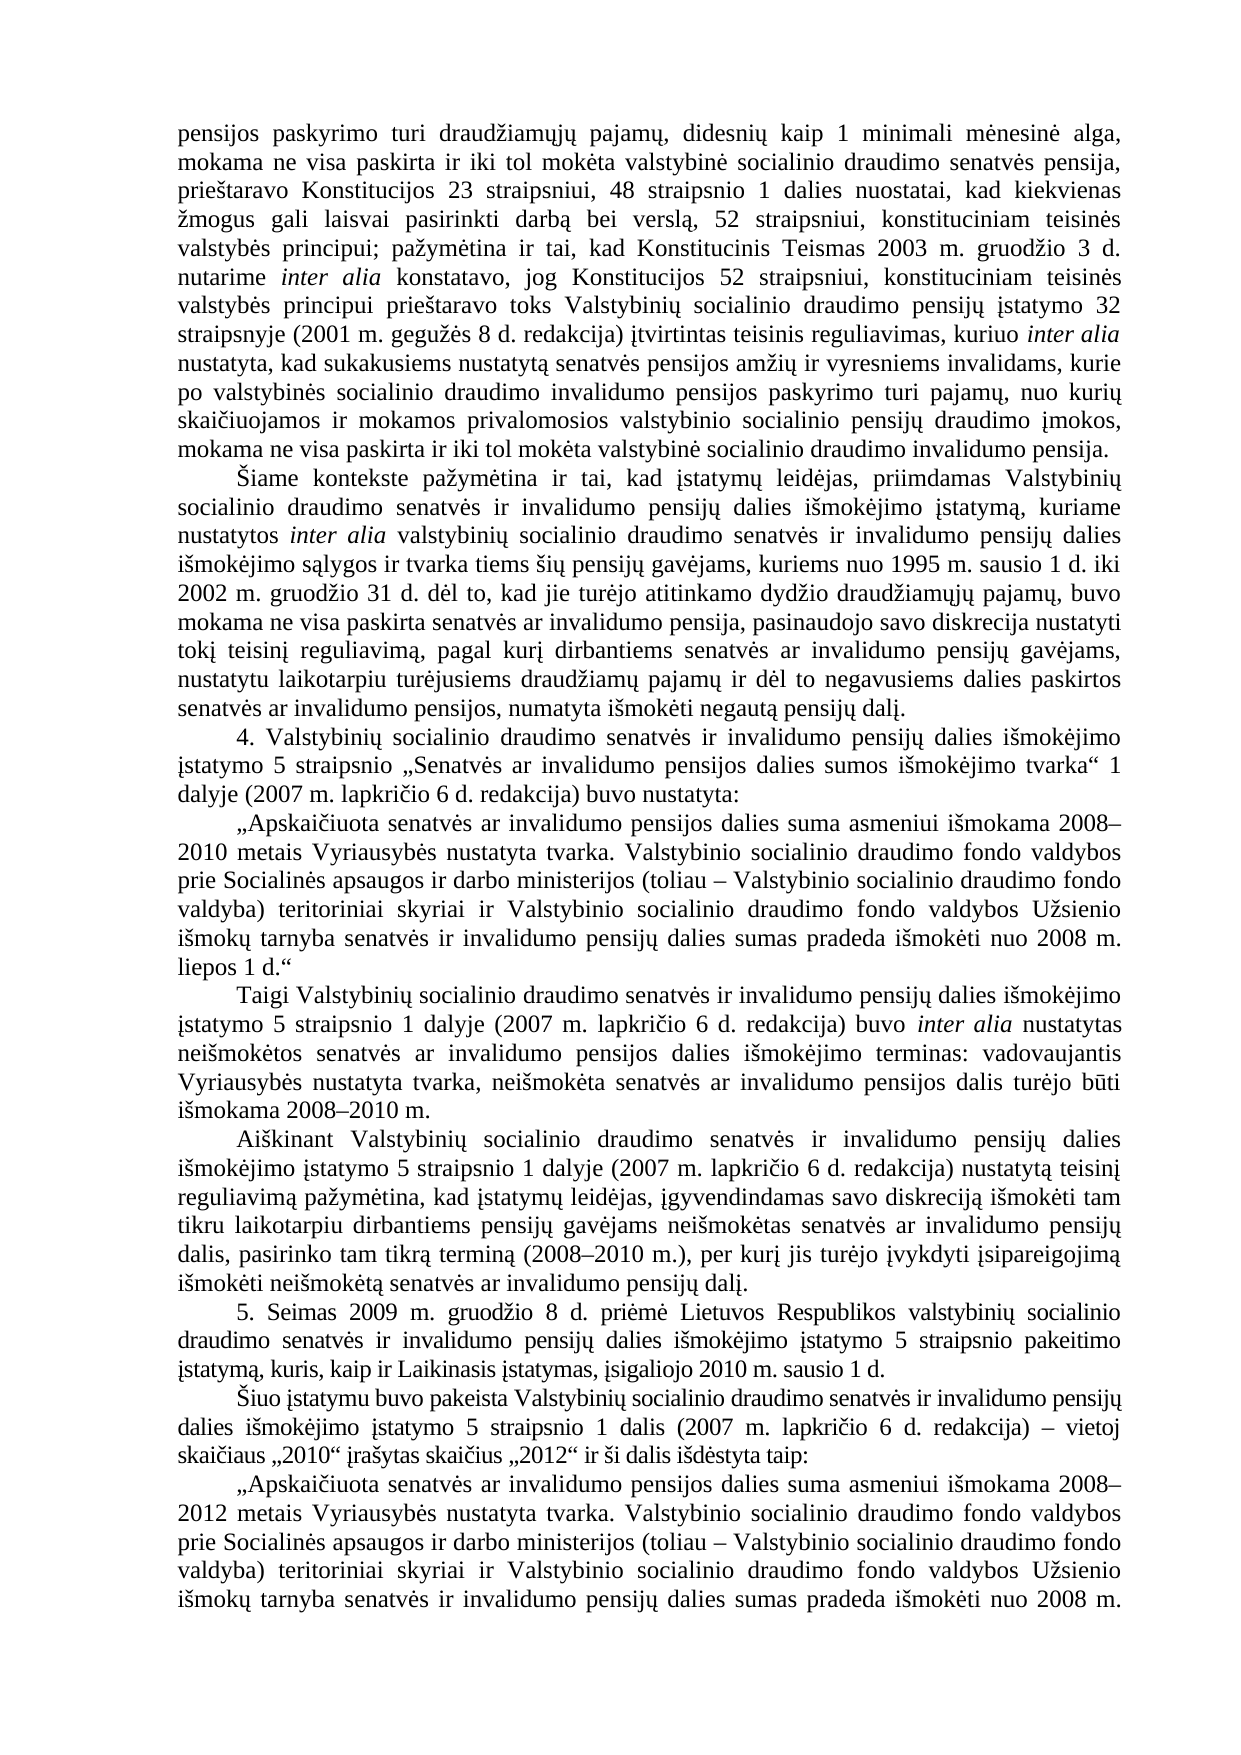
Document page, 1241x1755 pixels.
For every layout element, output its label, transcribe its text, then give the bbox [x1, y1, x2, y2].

text „Apskaičiuota senatvės ar invalidumo pensijos dalies suma asmeniui išmokama 2008–2010 metais Vyriausybės nustatyta tvarka. Valstybinio socialinio draudimo fondo valdybos prie Socialinės apsaugos ir darbo ministerijos (toliau – Valstybinio socialinio draudimo fondo valdyba) teritoriniai skyriai ir Valstybinio socialinio draudimo fondo valdybos Užsienio išmokų tarnyba senatvės ir invalidumo pensijų dalies sumas pradeda išmokėti nuo 2008 m. liepos 1 d.“ [177, 808, 1122, 981]
text Šiame kontekste pažymėtina ir tai, kad įstatymų leidėjas, priimdamas Valstybinių socialinio draudimo senatvės ir invalidumo pensijų dalies išmokėjimo įstatymą, kuriame nustatytos inter alia valstybinių socialinio draudimo senatvės ir invalidumo pensijų dalies išmokėjimo sąlygos ir tvarka tiems šių pensijų gavėjams, kuriems nuo 1995 m. sausio 1 d. iki 2002 m. gruodžio 31 d. dėl to, kad jie turėjo atitinkamo dydžio draudžiamųjų pajamų, buvo mokama ne visa paskirta senatvės ar invalidumo pensija, pasinaudojo savo diskrecija nustatyti tokį teisinį reguliavimą, pagal kurį dirbantiems senatvės ar invalidumo pensijų gavėjams, nustatytu laikotarpiu turėjusiems draudžiamų pajamų ir dėl to negavusiems dalies paskirtos senatvės ar invalidumo pensijos, numatyta išmokėti negautą pensijų dalį. [177, 463, 1122, 722]
text Aiškinant Valstybinių socialinio draudimo senatvės ir invalidumo pensijų dalies išmokėjimo įstatymo 5 straipsnio 1 dalyje (2007 m. lapkričio 6 d. redakcija) nustatytą teisinį reguliavimą pažymėtina, kad įstatymų leidėjas, įgyvendindamas savo diskreciją išmokėti tam tikru laikotarpiu dirbantiems pensijų gavėjams neišmokėtas senatvės ar invalidumo pensijų dalis, pasirinko tam tikrą terminą (2008–2010 m.), per kurį jis turėjo įvykdyti įsipareigojimą išmokėti neišmokėtą senatvės ar invalidumo pensijų dalį. [177, 1124, 1122, 1297]
text Šiuo įstatymu buvo pakeista Valstybinių socialinio draudimo senatvės ir invalidumo pensijų dalies išmokėjimo įstatymo 5 straipsnio 1 dalis (2007 m. lapkričio 6 d. redakcija) – vietoj skaičiaus „2010“ įrašytas skaičius „2012“ ir ši dalis išdėstyta taip: [177, 1383, 1122, 1469]
text Taigi Valstybinių socialinio draudimo senatvės ir invalidumo pensijų dalies išmokėjimo įstatymo 5 straipsnio 1 dalyje (2007 m. lapkričio 6 d. redakcija) buvo inter alia nustatytas neišmokėtos senatvės ar invalidumo pensijos dalies išmokėjimo terminas: vadovaujantis Vyriausybės nustatyta tvarka, neišmokėta senatvės ar invalidumo pensijos dalis turėjo būti išmokama 2008–2010 m. [177, 981, 1122, 1124]
text „Apskaičiuota senatvės ar invalidumo pensijos dalies suma asmeniui išmokama 2008–2012 metais Vyriausybės nustatyta tvarka. Valstybinio socialinio draudimo fondo valdybos prie Socialinės apsaugos ir darbo ministerijos (toliau – Valstybinio socialinio draudimo fondo valdyba) teritoriniai skyriai ir Valstybinio socialinio draudimo fondo valdybos Užsienio išmokų tarnyba senatvės ir invalidumo pensijų dalies sumas pradeda išmokėti nuo 2008 m. [177, 1469, 1122, 1613]
text 5. Seimas 2009 m. gruodžio 8 d. priėmė Lietuvos Respublikos valstybinių socialinio draudimo senatvės ir invalidumo pensijų dalies išmokėjimo įstatymo 5 straipsnio pakeitimo įstatymą, kuris, kaip ir Laikinasis įstatymas, įsigaliojo 2010 m. sausio 1 d. [177, 1297, 1122, 1383]
text 4. Valstybinių socialinio draudimo senatvės ir invalidumo pensijų dalies išmokėjimo įstatymo 5 straipsnio „Senatvės ar invalidumo pensijos dalies sumos išmokėjimo tvarka“ 1 dalyje (2007 m. lapkričio 6 d. redakcija) buvo nustatyta: [177, 722, 1122, 808]
text pensijos paskyrimo turi draudžiamųjų pajamų, didesnių kaip 1 minimali mėnesinė alga, mokama ne visa paskirta ir iki tol mokėta valstybinė socialinio draudimo senatvės pensija, prieštaravo Konstitucijos 23 straipsniui, 48 straipsnio 1 dalies nuostatai, kad kiekvienas žmogus gali laisvai pasirinkti darbą bei verslą, 52 straipsniui, konstituciniam teisinės valstybės principui; pažymėtina ir tai, kad Konstitucinis Teismas 2003 m. gruodžio 3 d. nutarime inter alia konstatavo, jog Konstitucijos 52 straipsniui, konstituciniam teisinės valstybės principui prieštaravo toks Valstybinių socialinio draudimo pensijų įstatymo 32 straipsnyje (2001 m. gegužės 8 d. redakcija) įtvirtintas teisinis reguliavimas, kuriuo inter alia nustatyta, kad sukakusiems nustatytą senatvės pensijos amžių ir vyresniems invalidams, kurie po valstybinės socialinio draudimo invalidumo pensijos paskyrimo turi pajamų, nuo kurių skaičiuojamos ir mokamos privalomosios valstybinio socialinio pensijų draudimo įmokos, mokama ne visa paskirta ir iki tol mokėta valstybinė socialinio draudimo invalidumo pensija. [177, 118, 1122, 463]
